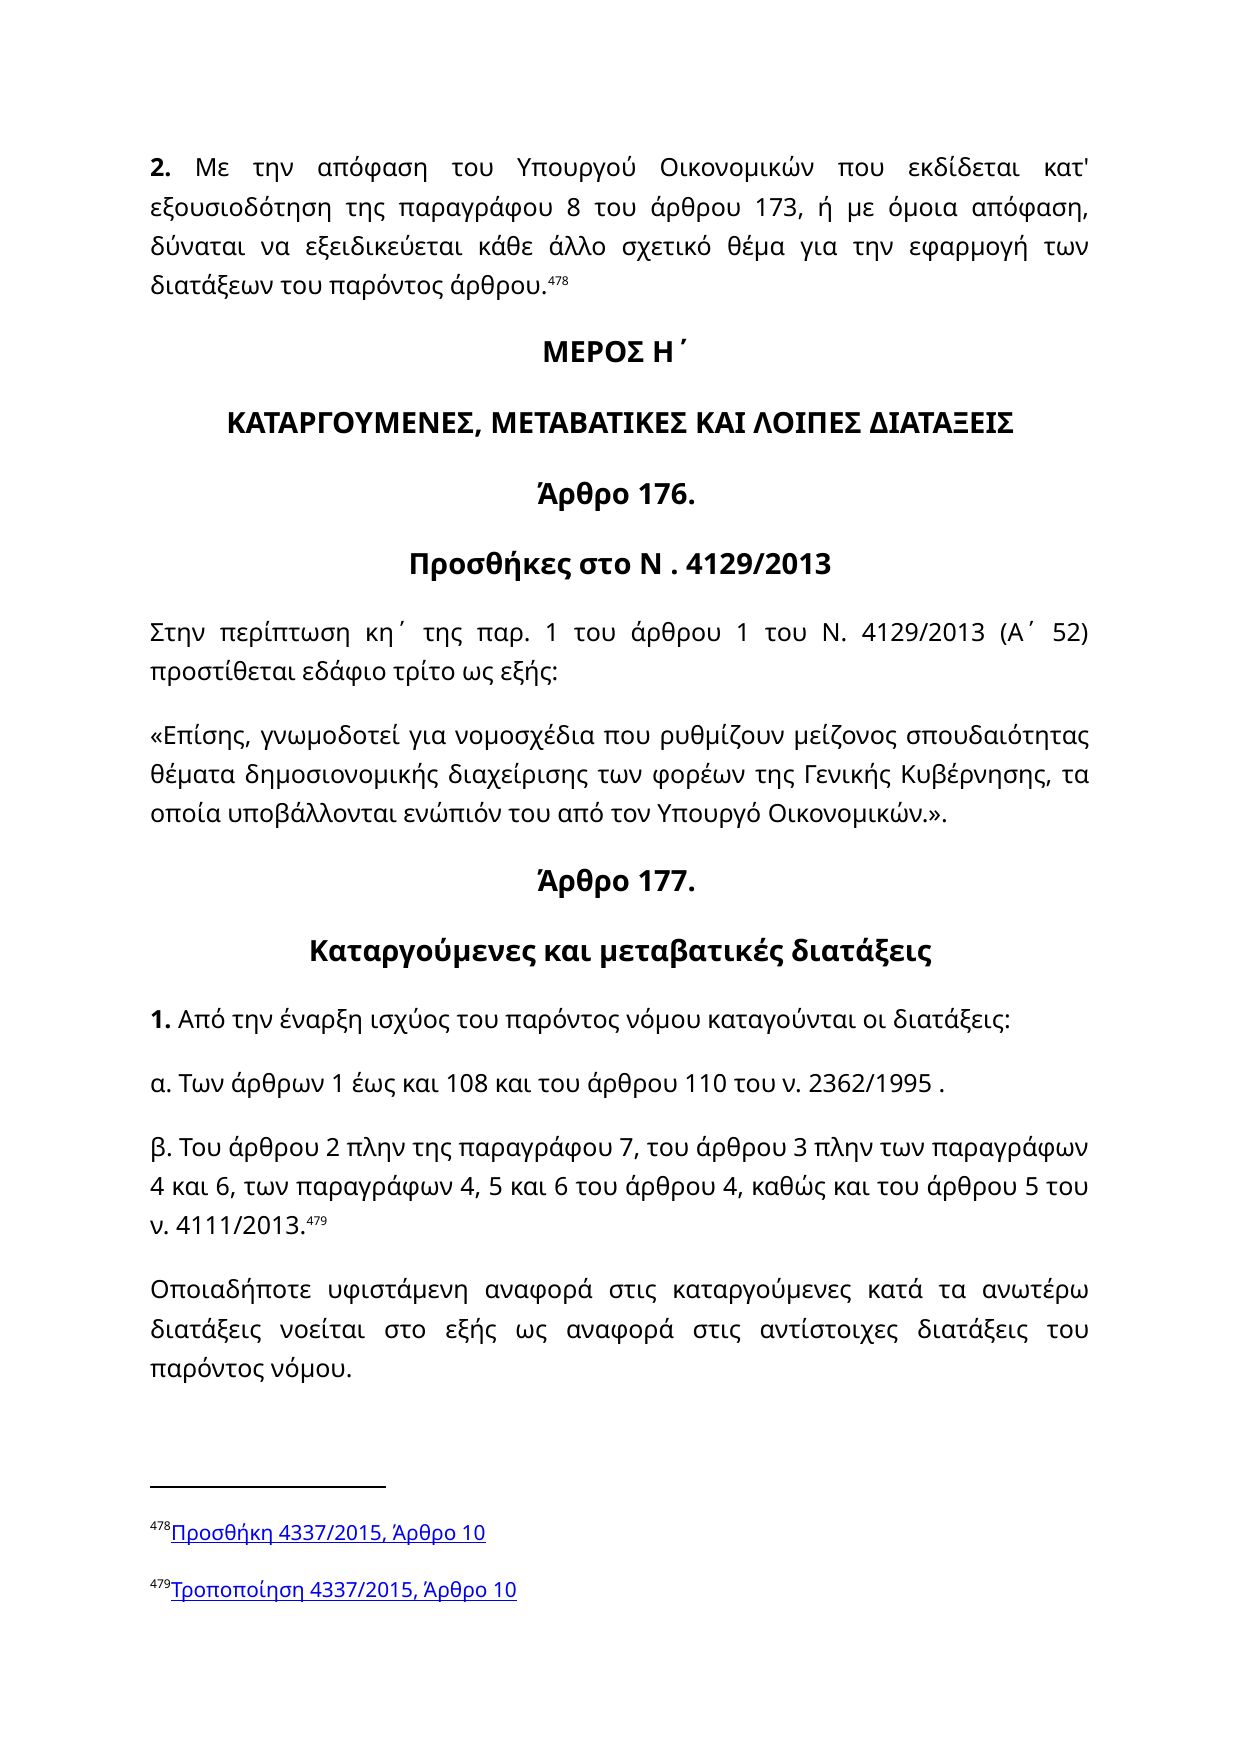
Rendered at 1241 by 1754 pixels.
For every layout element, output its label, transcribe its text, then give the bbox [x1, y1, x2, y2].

subtitle Καταργούμενες και μεταβατικές διατάξεις [150, 931, 1090, 970]
subtitle Άρθρο 177. [150, 860, 1090, 900]
text Στην περίπτωση κη΄ της παρ. 1 του άρθρου 1 του Ν. 4129/2013 (Α΄ 52) προστίθεται εδάφιο τρίτο ως εξής: [150, 614, 1090, 687]
text α. Των άρθρων 1 έως και 108 και του άρθρου 110 του ν. 2362/1995 . [150, 1065, 1090, 1099]
text «Επίσης, γνωμοδοτεί για νομοσχέδια που ρυθμίζουν μείζονος σπουδαιότητας θέματα δημοσιονομικής διαχείρισης των φορέων της Γενικής Κυβέρνησης, τα οποία υποβάλλονται ενώπιόν του από τον Υπουργό Οικονομικών.». [150, 717, 1090, 830]
subtitle ΚΑΤΑΡΓΟΥΜΕΝΕΣ, ΜΕΤΑΒΑΤΙΚΕΣ ΚΑΙ ΛΟΙΠΕΣ ΔΙΑΤΑΞΕΙΣ [150, 402, 1090, 442]
subtitle Προσθήκες στο Ν . 4129/2013 [150, 543, 1090, 583]
text 2. Με την απόφαση του Υπουργού Οικονομικών που εκδίδεται κατ' εξουσιοδότηση της παραγράφου 8 του άρθρου 173, ή με όμοια απόφαση, δύναται να εξειδικεύεται κάθε άλλο σχετικό θέμα για την εφαρμογή των διατάξεων του παρόντος άρθρου. [150, 150, 1090, 302]
subtitle Άρθρο 176. [150, 473, 1090, 513]
text β. Του άρθρου 2 πλην της παραγράφου 7, του άρθρου 3 πλην των παραγράφων 4 και 6, των παραγράφων 4, 5 και 6 του άρθρου 4, καθώς και του άρθρου 5 του ν. 4111/2013. [150, 1129, 1090, 1242]
text Προσθήκη 4337/2015, Άρθρο 10 [150, 1518, 1090, 1546]
subtitle ΜΕΡΟΣ Η΄ [150, 332, 1090, 371]
text Τροποποίηση 4337/2015, Άρθρο 10 [150, 1576, 1090, 1604]
text 1. Από την έναρξη ισχύος του παρόντος νόμου καταγούνται οι διατάξεις: [150, 1001, 1090, 1035]
text Οποιαδήποτε υφιστάμενη αναφορά στις καταργούμενες κατά τα ανωτέρω διατάξεις νοείται στο εξής ως αναφορά στις αντίστοιχες διατάξεις του παρόντος νόμου. [150, 1272, 1090, 1384]
